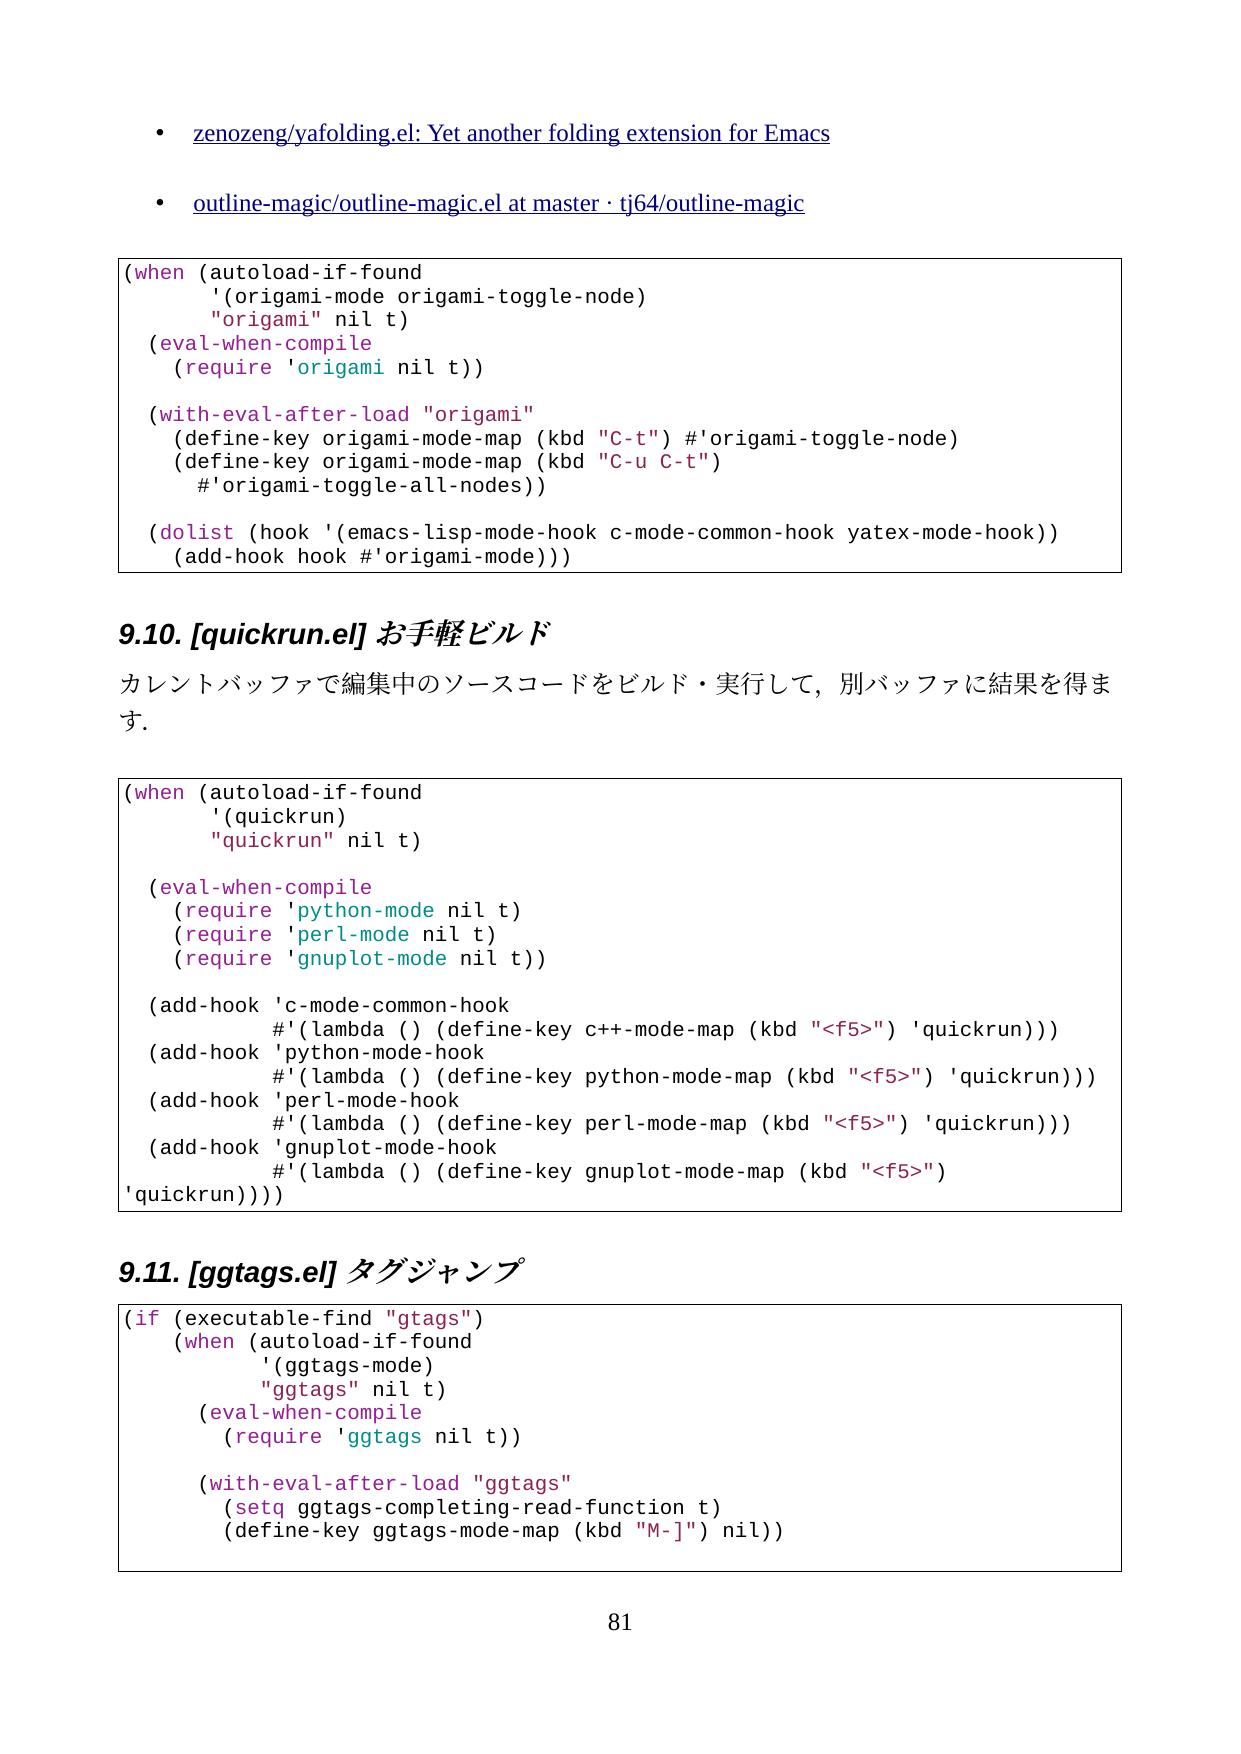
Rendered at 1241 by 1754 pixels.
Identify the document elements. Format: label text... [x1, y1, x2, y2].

text #'(lambda () (define-key perl-mode-map (kbd "<f5>") 'quickrun))) [119, 1109, 1121, 1133]
text (add-hook 'gnuplot-mode-hook [119, 1133, 1121, 1157]
text "origami" nil t) [119, 305, 1121, 329]
text '(origami-mode origami-toggle-node) [119, 282, 1121, 305]
text (require 'perl-mode nil t) [119, 920, 1121, 944]
text (eval-when-compile [119, 873, 1121, 897]
text (when (autoload-if-found [119, 259, 1121, 282]
text (add-hook 'c-mode-common-hook [119, 991, 1121, 1015]
text (with-eval-after-load "origami" [119, 400, 1121, 424]
list zenozeng/yafolding.el: Yet another folding extension for Emacs [156, 118, 1122, 176]
text (define-key ggtags-mode-map (kbd "M-]") nil)) [119, 1516, 1121, 1540]
text (require 'ggtags nil t)) [119, 1422, 1121, 1446]
list outline-magic/outline-magic.el at master · tj64/outline-magic [156, 188, 1122, 246]
text "quickrun" nil t) [119, 826, 1121, 849]
text カレントバッファで編集中のソースコードをビルド・実行して，別バッファに結果を得ます． [118, 665, 1122, 766]
text #'(lambda () (define-key gnuplot-mode-map (kbd "<f5>") 'quickrun)))) [119, 1157, 1121, 1211]
text (require 'gnuplot-mode nil t)) [119, 944, 1121, 967]
text #'(lambda () (define-key python-mode-map (kbd "<f5>") 'quickrun))) [119, 1062, 1121, 1086]
text (add-hook 'perl-mode-hook [119, 1086, 1121, 1109]
text (eval-when-compile [119, 329, 1121, 353]
text (define-key origami-mode-map (kbd "C-t") #'origami-toggle-node) [119, 424, 1121, 447]
subtitle [ggtags.el] タグジャンプ [118, 1249, 1122, 1291]
text (setq ggtags-completing-read-function t) [119, 1493, 1121, 1516]
text (when (autoload-if-found [119, 1327, 1121, 1351]
text '(quickrun) [119, 802, 1121, 826]
text (require 'python-mode nil t) [119, 897, 1121, 920]
text (if (executable-find "gtags") [119, 1305, 1121, 1327]
text (when (autoload-if-found [119, 779, 1121, 802]
text (dolist (hook '(emacs-lisp-mode-hook c-mode-common-hook yatex-mode-hook)) [119, 518, 1121, 542]
text (require 'origami nil t)) [119, 353, 1121, 376]
subtitle [quickrun.el] お手軽ビルド [118, 611, 1122, 653]
text "ggtags" nil t) [119, 1374, 1121, 1398]
text '(ggtags-mode) [119, 1351, 1121, 1374]
text (add-hook hook #'origami-mode))) [119, 542, 1121, 572]
text (eval-when-compile [119, 1398, 1121, 1422]
text (with-eval-after-load "ggtags" [119, 1469, 1121, 1493]
text (define-key origami-mode-map (kbd "C-u C-t") [119, 447, 1121, 471]
text (add-hook 'python-mode-hook [119, 1038, 1121, 1062]
text #'(lambda () (define-key c++-mode-map (kbd "<f5>") 'quickrun))) [119, 1015, 1121, 1038]
text #'origami-toggle-all-nodes)) [119, 471, 1121, 494]
